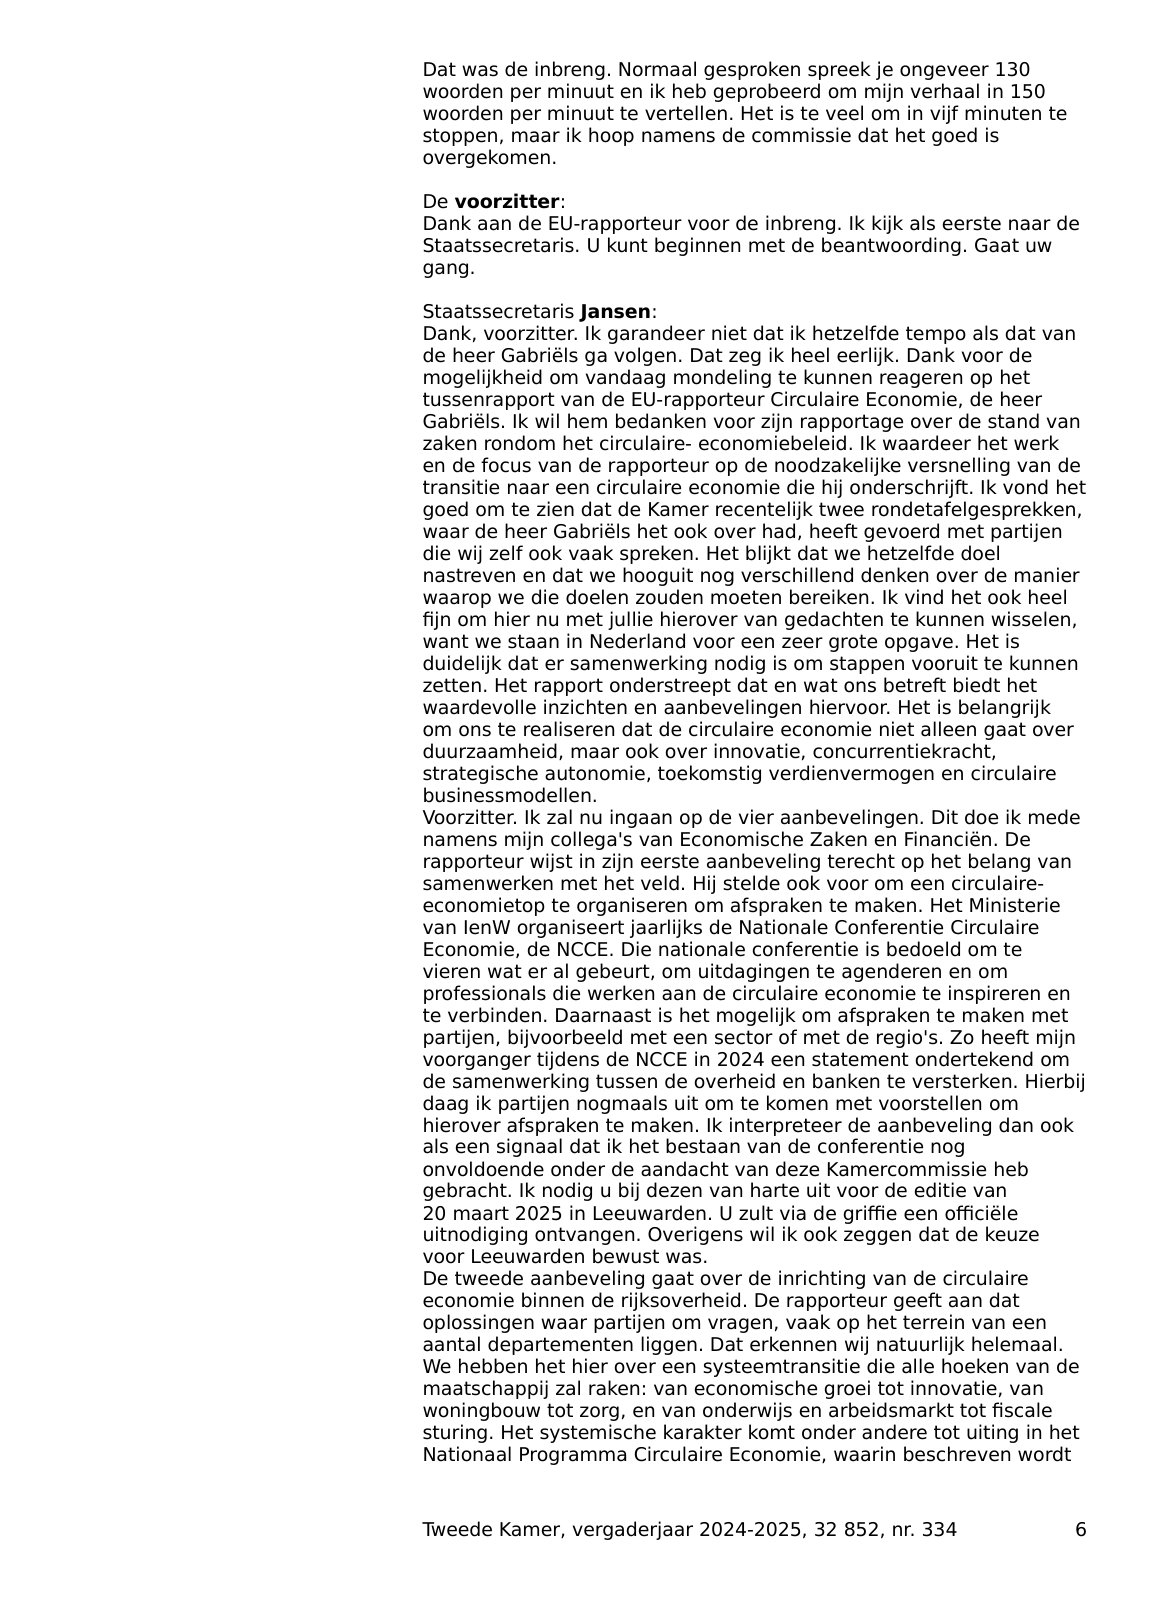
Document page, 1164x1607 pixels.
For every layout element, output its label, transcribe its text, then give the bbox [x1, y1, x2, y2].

text Voorzitter. Ik zal nu ingaan op de vier aanbevelingen. Dit doe ik mede namens mijn collega's van Economische Zaken en Financiën. De rapporteur wijst in zijn eerste aanbeveling terecht op het belang van samenwerken met het veld. Hij stelde ook voor om een circulaire-economietop te organiseren om afspraken te maken. Het Ministerie van IenW organiseert jaarlijks de Nationale Conferentie Circulaire Economie, de NCCE. Die nationale conferentie is bedoeld om te vieren wat er al gebeurt, om uitdagingen te agenderen en om professionals die werken aan de circulaire economie te inspireren en te verbinden. Daarnaast is het mogelijk om afspraken te maken met partijen, bijvoorbeeld met een sector of met de regio's. Zo heeft mijn voorganger tijdens de NCCE in 2024 een statement ondertekend om de samenwerking tussen de overheid en banken te versterken. Hierbij daag ik partijen nogmaals uit om te komen met voorstellen om hierover afspraken te maken. Ik interpreteer de aanbeveling dan ook als een signaal dat ik het bestaan van de conferentie nog onvoldoende onder de aandacht van deze Kamercommissie heb gebracht. Ik nodig u bij dezen van harte uit voor de editie van 20 maart 2025 in Leeuwarden. U zult via de griffie een officiële uitnodiging ontvangen. Overigens wil ik ook zeggen dat de keuze voor Leeuwarden bewust was. [422, 807, 1087, 1268]
text De voorzitter: [422, 191, 1087, 213]
text Dank, voorzitter. Ik garandeer niet dat ik hetzelfde tempo als dat van de heer Gabriëls ga volgen. Dat zeg ik heel eerlijk. Dank voor de mogelijkheid om vandaag mondeling te kunnen reageren op het tussenrapport van de EU-rapporteur Circulaire Economie, de heer Gabriëls. Ik wil hem bedanken voor zijn rapportage over de stand van zaken rondom het circulaire- economiebeleid. Ik waardeer het werk en de focus van de rapporteur op de noodzakelijke versnelling van de transitie naar een circulaire economie die hij onderschrijft. Ik vond het goed om te zien dat de Kamer recentelijk twee rondetafelgesprekken, waar de heer Gabriëls het ook over had, heeft gevoerd met partijen die wij zelf ook vaak spreken. Het blijkt dat we hetzelfde doel nastreven en dat we hooguit nog verschillend denken over de manier waarop we die doelen zouden moeten bereiken. Ik vind het ook heel fijn om hier nu met jullie hierover van gedachten te kunnen wisselen, want we staan in Nederland voor een zeer grote opgave. Het is duidelijk dat er samenwerking nodig is om stappen vooruit te kunnen zetten. Het rapport onderstreept dat en wat ons betreft biedt het waardevolle inzichten en aanbevelingen hiervoor. Het is belangrijk om ons te realiseren dat de circulaire economie niet alleen gaat over duurzaamheid, maar ook over innovatie, concurrentiekracht, strategische autonomie, toekomstig verdienvermogen en circulaire businessmodellen. [422, 323, 1087, 807]
text Dank aan de EU-rapporteur voor de inbreng. Ik kijk als eerste naar de Staatssecretaris. U kunt beginnen met de beantwoording. Gaat uw gang. [422, 213, 1087, 279]
text Dat was de inbreng. Normaal gesproken spreek je ongeveer 130 woorden per minuut en ik heb geprobeerd om mijn verhaal in 150 woorden per minuut te vertellen. Het is te veel om in vijf minuten te stoppen, maar ik hoop namens de commissie dat het goed is overgekomen. [422, 59, 1087, 169]
text Staatssecretaris Jansen: [422, 301, 1087, 323]
text De tweede aanbeveling gaat over de inrichting van de circulaire economie binnen de rijksoverheid. De rapporteur geeft aan dat oplossingen waar partijen om vragen, vaak op het terrein van een aantal departementen liggen. Dat erkennen wij natuurlijk helemaal. We hebben het hier over een systeemtransitie die alle hoeken van de maatschappij zal raken: van economische groei tot innovatie, van woningbouw tot zorg, en van onderwijs en arbeidsmarkt tot fiscale sturing. Het systemische karakter komt onder andere tot uiting in het Nationaal Programma Circulaire Economie, waarin beschreven wordt [422, 1268, 1087, 1466]
